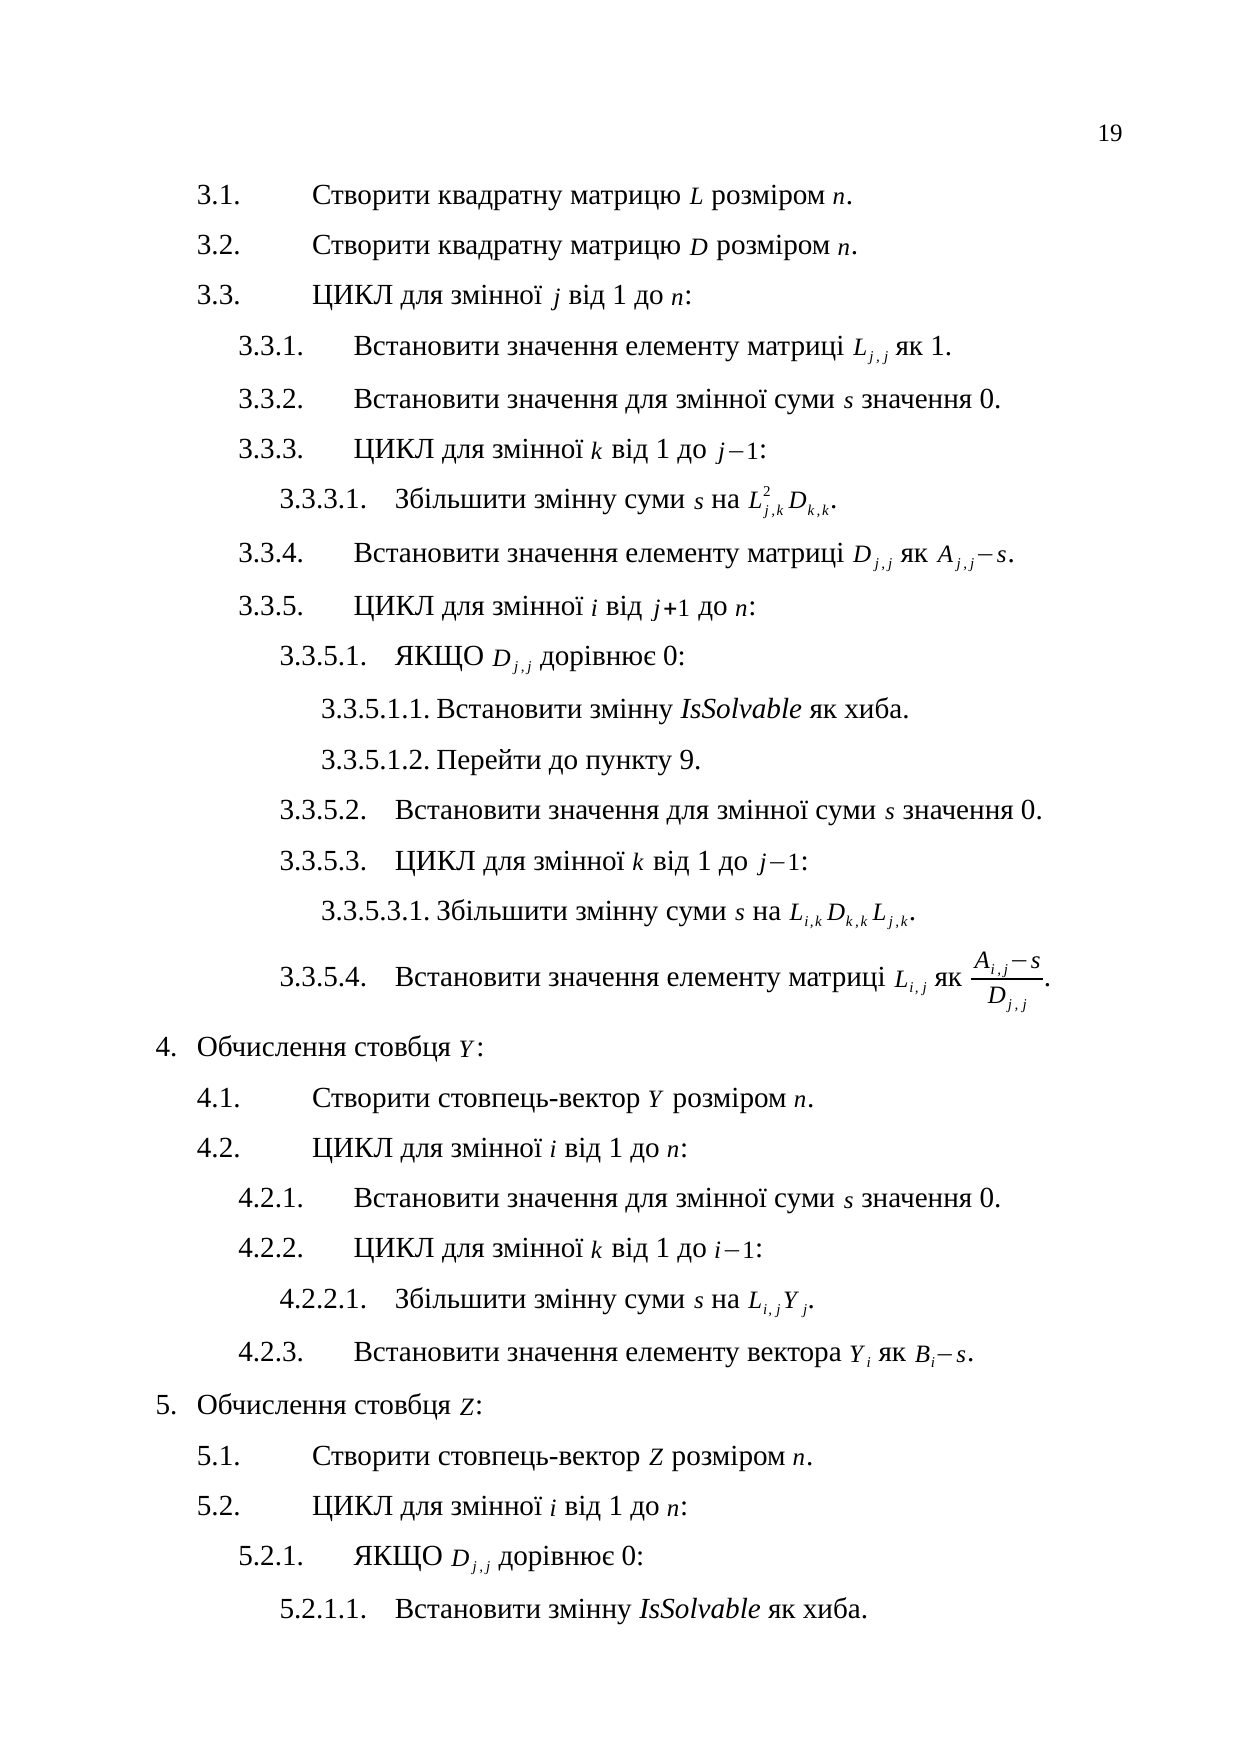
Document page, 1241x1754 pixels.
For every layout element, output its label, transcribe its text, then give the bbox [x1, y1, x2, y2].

list Збільшити змінну суми на . [279, 482, 1122, 518]
list Перейти до пункту 9. [321, 742, 1122, 776]
list Створити стовпець-вектор розміром . [197, 1080, 1122, 1113]
list ЦИКЛ для змінної від до : [238, 588, 1122, 622]
list Створити квадратну матрицю розміром . [197, 177, 1122, 210]
list ЯКЩО дорівнює 0: [238, 1538, 1122, 1575]
list Збільшити змінну суми на . [321, 893, 1122, 929]
list ЯКЩО дорівнює 0: [279, 638, 1122, 675]
list ЦИКЛ для змінної від 1 до : [197, 277, 1122, 311]
list ЦИКЛ для змінної від 1 до : [197, 1488, 1122, 1522]
list Обчислення стовбця : [155, 1387, 1122, 1421]
list Встановити змінну IsSolvable як хиба. [321, 692, 1122, 725]
list ЦИКЛ для змінної від 1 до : [238, 431, 1122, 465]
list Встановити значення елементу вектора як . [238, 1334, 1122, 1371]
list ЦИКЛ для змінної від 1 до : [279, 843, 1122, 876]
list Створити стовпець-вектор розміром . [197, 1438, 1122, 1471]
list Встановити значення для змінної суми значення 0. [238, 1180, 1122, 1214]
list Встановити значення для змінної суми значення 0. [279, 792, 1122, 826]
list Встановити значення елементу матриці як . [279, 946, 1122, 1013]
list Встановити значення для змінної суми значення 0. [238, 381, 1122, 414]
list ЦИКЛ для змінної від 1 до : [197, 1130, 1122, 1163]
list Встановити змінну IsSolvable як хиба. [279, 1592, 1122, 1625]
list ЦИКЛ для змінної від 1 до : [238, 1231, 1122, 1264]
list Встановити значення елементу матриці як . [238, 535, 1122, 571]
list Створити квадратну матрицю розміром . [197, 227, 1122, 261]
list Обчислення стовбця : [155, 1029, 1122, 1063]
list Збільшити змінну суми на . [279, 1281, 1122, 1317]
list Встановити значення елементу матриці як 1. [238, 328, 1122, 364]
